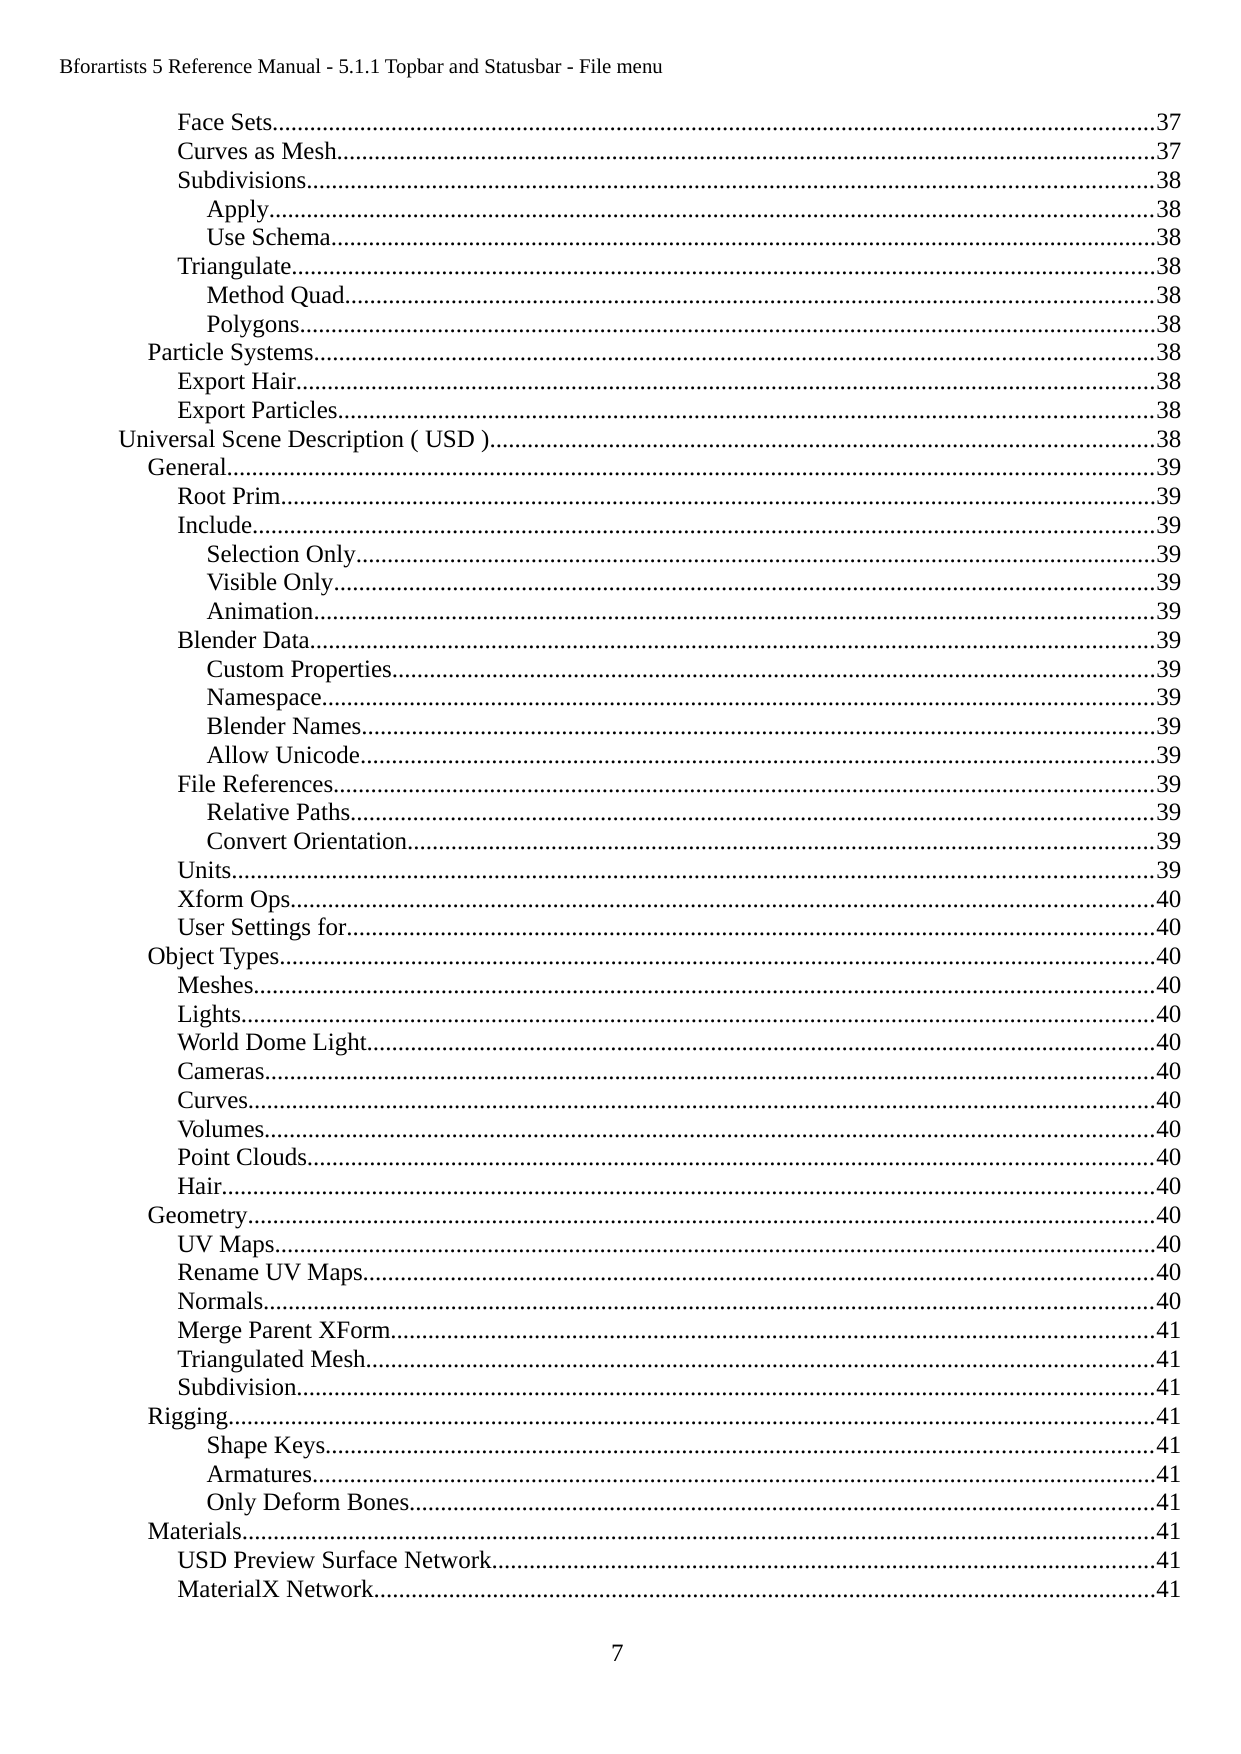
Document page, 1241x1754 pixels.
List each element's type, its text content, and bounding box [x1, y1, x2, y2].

text Subdivisions 38 [177, 165, 1181, 194]
text Point Clouds 40 [177, 1142, 1181, 1171]
text Lights 40 [177, 999, 1181, 1027]
text Triangulated Mesh 41 [177, 1344, 1181, 1372]
text Namespace 39 [206, 682, 1181, 711]
text Selection Only 39 [206, 539, 1181, 567]
text Curves as Mesh 37 [177, 136, 1181, 165]
text Subdivision 41 [177, 1372, 1181, 1401]
text UV Maps 40 [177, 1229, 1181, 1257]
text Rigging 41 [147, 1401, 1181, 1430]
text Triangulate 38 [177, 251, 1181, 280]
text Export Particles 38 [177, 395, 1181, 424]
text Visible Only 39 [206, 567, 1181, 596]
text Method Quad 38 [206, 280, 1181, 309]
text File References 39 [177, 769, 1181, 797]
text Hair 40 [177, 1171, 1181, 1200]
text Armatures 41 [206, 1459, 1181, 1487]
text Merge Parent XForm 41 [177, 1315, 1181, 1344]
text User Settings for 40 [177, 912, 1181, 941]
text Rename UV Maps 40 [177, 1257, 1181, 1286]
text Xform Ops 40 [177, 884, 1181, 912]
text Root Prim 39 [177, 481, 1181, 510]
text Shape Keys 41 [206, 1430, 1181, 1459]
text Include 39 [177, 510, 1181, 539]
text Geometry 40 [147, 1200, 1181, 1229]
text Polygons 38 [206, 309, 1181, 337]
text Animation 39 [206, 596, 1181, 625]
text Normals 40 [177, 1286, 1181, 1315]
text Face Sets 37 [177, 107, 1181, 136]
text Universal Scene Description ( USD ) 38 [118, 424, 1181, 452]
text Object Types 40 [147, 941, 1181, 970]
text Apply 38 [206, 194, 1181, 222]
text Materials 41 [147, 1516, 1181, 1545]
text Use Schema 38 [206, 222, 1181, 251]
text USD Preview Surface Network 41 [177, 1545, 1181, 1574]
text Particle Systems 38 [147, 337, 1181, 366]
text Meshes 40 [177, 970, 1181, 999]
text Export Hair 38 [177, 366, 1181, 395]
text MaterialX Network 41 [177, 1574, 1181, 1602]
text Blender Names 39 [206, 711, 1181, 740]
text Relative Paths 39 [206, 797, 1181, 826]
text Blender Data 39 [177, 625, 1181, 654]
text Volumes 40 [177, 1114, 1181, 1142]
text Only Deform Bones 41 [206, 1487, 1181, 1516]
text Allow Unicode 39 [206, 740, 1181, 769]
text Units 39 [177, 855, 1181, 884]
text General 39 [147, 452, 1181, 481]
text Curves 40 [177, 1085, 1181, 1114]
text World Dome Light 40 [177, 1027, 1181, 1056]
text Cameras 40 [177, 1056, 1181, 1085]
text Custom Properties 39 [206, 654, 1181, 682]
text Convert Orientation 39 [206, 826, 1181, 855]
